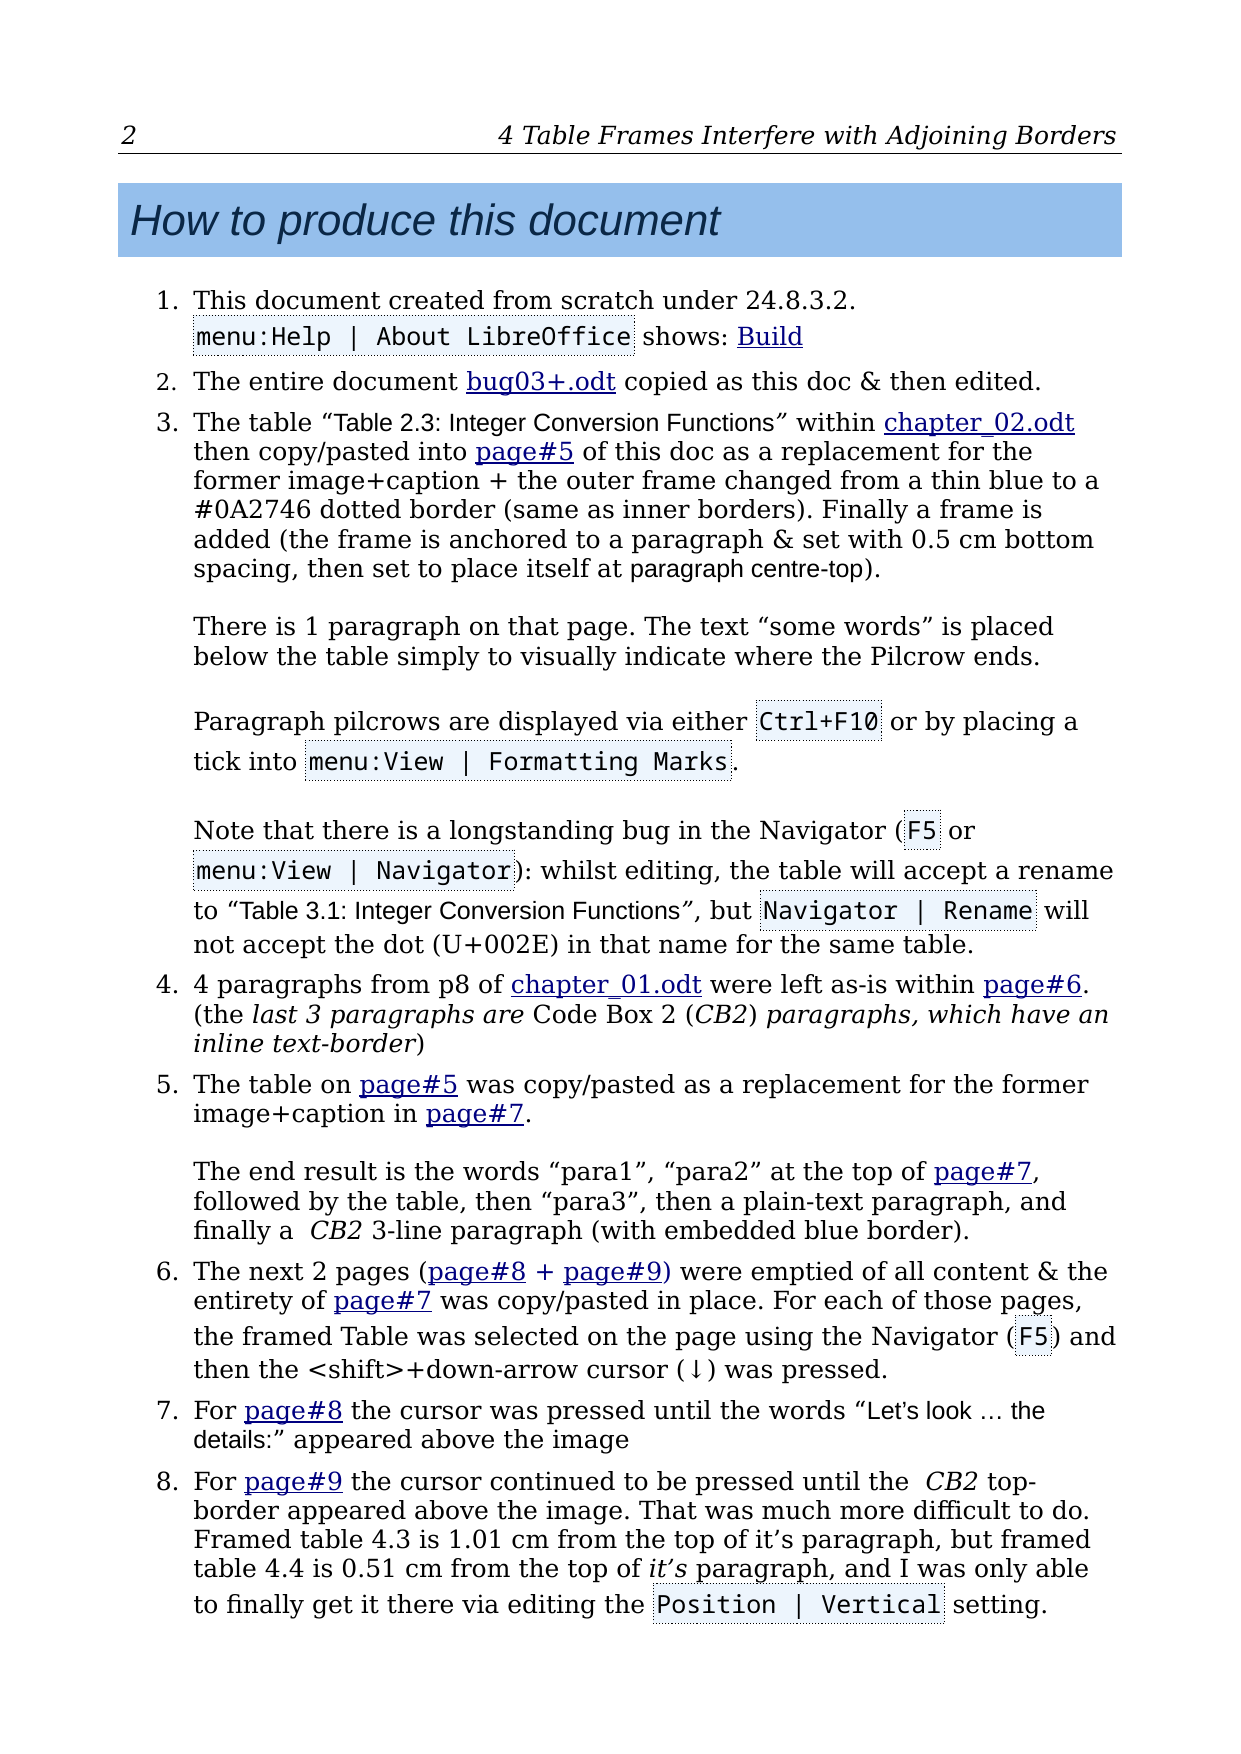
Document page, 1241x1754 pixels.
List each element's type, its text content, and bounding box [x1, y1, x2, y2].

subtitle How to produce this document [118, 183, 1122, 257]
list For page#8 the cursor was pressed until the words “Let’s look … the details:” appeared above the image [156, 1396, 1122, 1455]
list For page#9 the cursor continued to be pressed until the CB2 top-border appeared above the image. That was much more difficult to do. Framed table 4.3 is 1.01 cm from the top of it’s paragraph, but framed table 4.4 is 0.51 cm from the top of it’s paragraph, and I was only able to finally get it there via editing the Position | Vertical setting. [156, 1467, 1122, 1623]
list 4 paragraphs from p8 of chapter_01.odt were left as-is within page#6. (the last 3 paragraphs are Code Box 2 (CB2) paragraphs, which have an inline text-border) [156, 971, 1122, 1058]
list The table “Table 2.3: Integer Conversion Functions” within chapter_02.odt then copy/pasted into page#5 of this doc as a replacement for the former image+caption + the outer frame changed from a thin blue to a #0A2746 dotted border (same as inner borders). Finally a frame is added (the frame is anchored to a paragraph & set with 0.5 cm bottom spacing, then set to place itself at paragraph centre-top). There is 1 paragraph on that page. The text “some words” is placed below the table simply to visually indicate where the Pilcrow ends. Paragraph pilcrows are displayed via either Ctrl+F10 or by placing a tick into menu:View | Formatting Marks. Note that there is a longstanding bug in the Navigator (F5 or menu:View | Navigator): whilst editing, the table will accept a rename to “Table 3.1: Integer Conversion Functions”, but Navigator | Rename will not accept the dot (U+002E) in that name for the same table. [156, 408, 1122, 959]
list This document created from scratch under 24.8.3.2. menu:Help | About LibreOffice shows: Build [156, 286, 1122, 355]
list The table on page#5 was copy/pasted as a replacement for the former image+caption in page#7. The end result is the words “para1”, “para2” at the top of page#7, followed by the table, then “para3”, then a plain-text paragraph, and finally a CB2 3-line paragraph (with embedded blue border). [156, 1070, 1122, 1245]
list The next 2 pages (page#8 + page#9) were emptied of all content & the entirety of page#7 was copy/pasted in place. For each of those pages, the framed Table was selected on the page using the Navigator (F5) and then the <shift>+down-arrow cursor (↓) was pressed. [156, 1257, 1122, 1384]
list The entire document bug03+.odt copied as this doc & then edited. [156, 367, 1122, 396]
